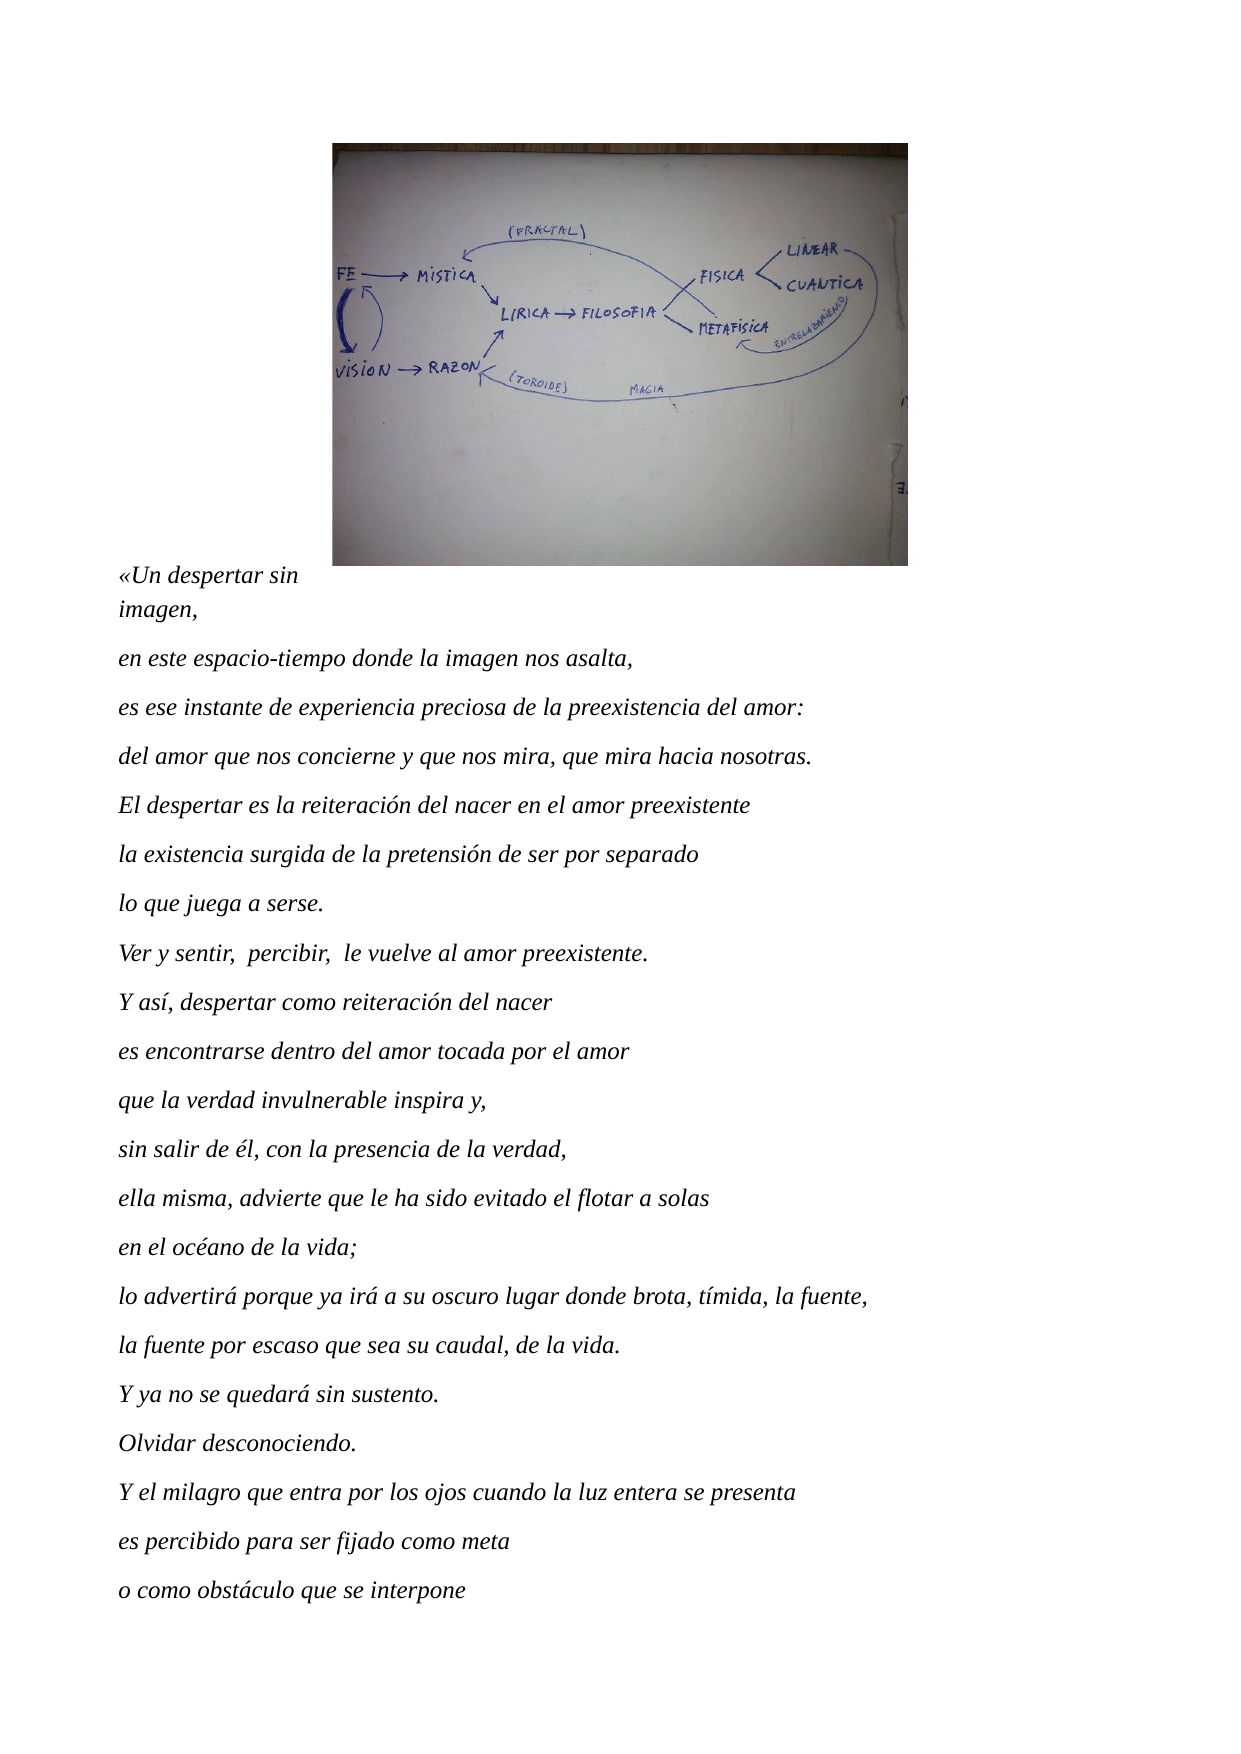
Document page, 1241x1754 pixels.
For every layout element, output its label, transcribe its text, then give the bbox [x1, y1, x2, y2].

text que la verdad invulnerable inspira y, [118, 1085, 1122, 1113]
text Ver y sentir, percibir, le vuelve al amor preexistente. [118, 938, 1122, 966]
text la fuente por escaso que sea su caudal, de la vida. [118, 1330, 1122, 1359]
text Y así, despertar como reiteración del nacer [118, 987, 1122, 1015]
text ella misma, advierte que le ha sido evitado el flotar a solas [118, 1183, 1122, 1212]
text Y ya no se quedará sin sustento. [118, 1379, 1122, 1408]
text o como obstáculo que se interpone [118, 1575, 1122, 1604]
text El despertar es la reiteración del nacer en el amor preexistente [118, 790, 1122, 819]
text Olvidar desconociendo. [118, 1428, 1122, 1457]
text es percibido para ser fijado como meta [118, 1526, 1122, 1555]
text Y el milagro que entra por los ojos cuando la luz entera se presenta [118, 1477, 1122, 1506]
text es encontrarse dentro del amor tocada por el amor [118, 1036, 1122, 1064]
text «Un despertar sin imagen, [118, 560, 1122, 623]
text en este espacio-tiempo donde la imagen nos asalta, [118, 643, 1122, 672]
text lo que juega a serse. [118, 888, 1122, 917]
text del amor que nos concierne y que nos mira, que mira hacia nosotras. [118, 741, 1122, 770]
picture [332, 143, 908, 566]
text la existencia surgida de la pretensión de ser por separado [118, 839, 1122, 868]
text es ese instante de experiencia preciosa de la preexistencia del amor: [118, 692, 1122, 721]
text lo advertirá porque ya irá a su oscuro lugar donde brota, tímida, la fuente, [118, 1281, 1122, 1310]
text sin salir de él, con la presencia de la verdad, [118, 1134, 1122, 1163]
text en el océano de la vida; [118, 1232, 1122, 1261]
